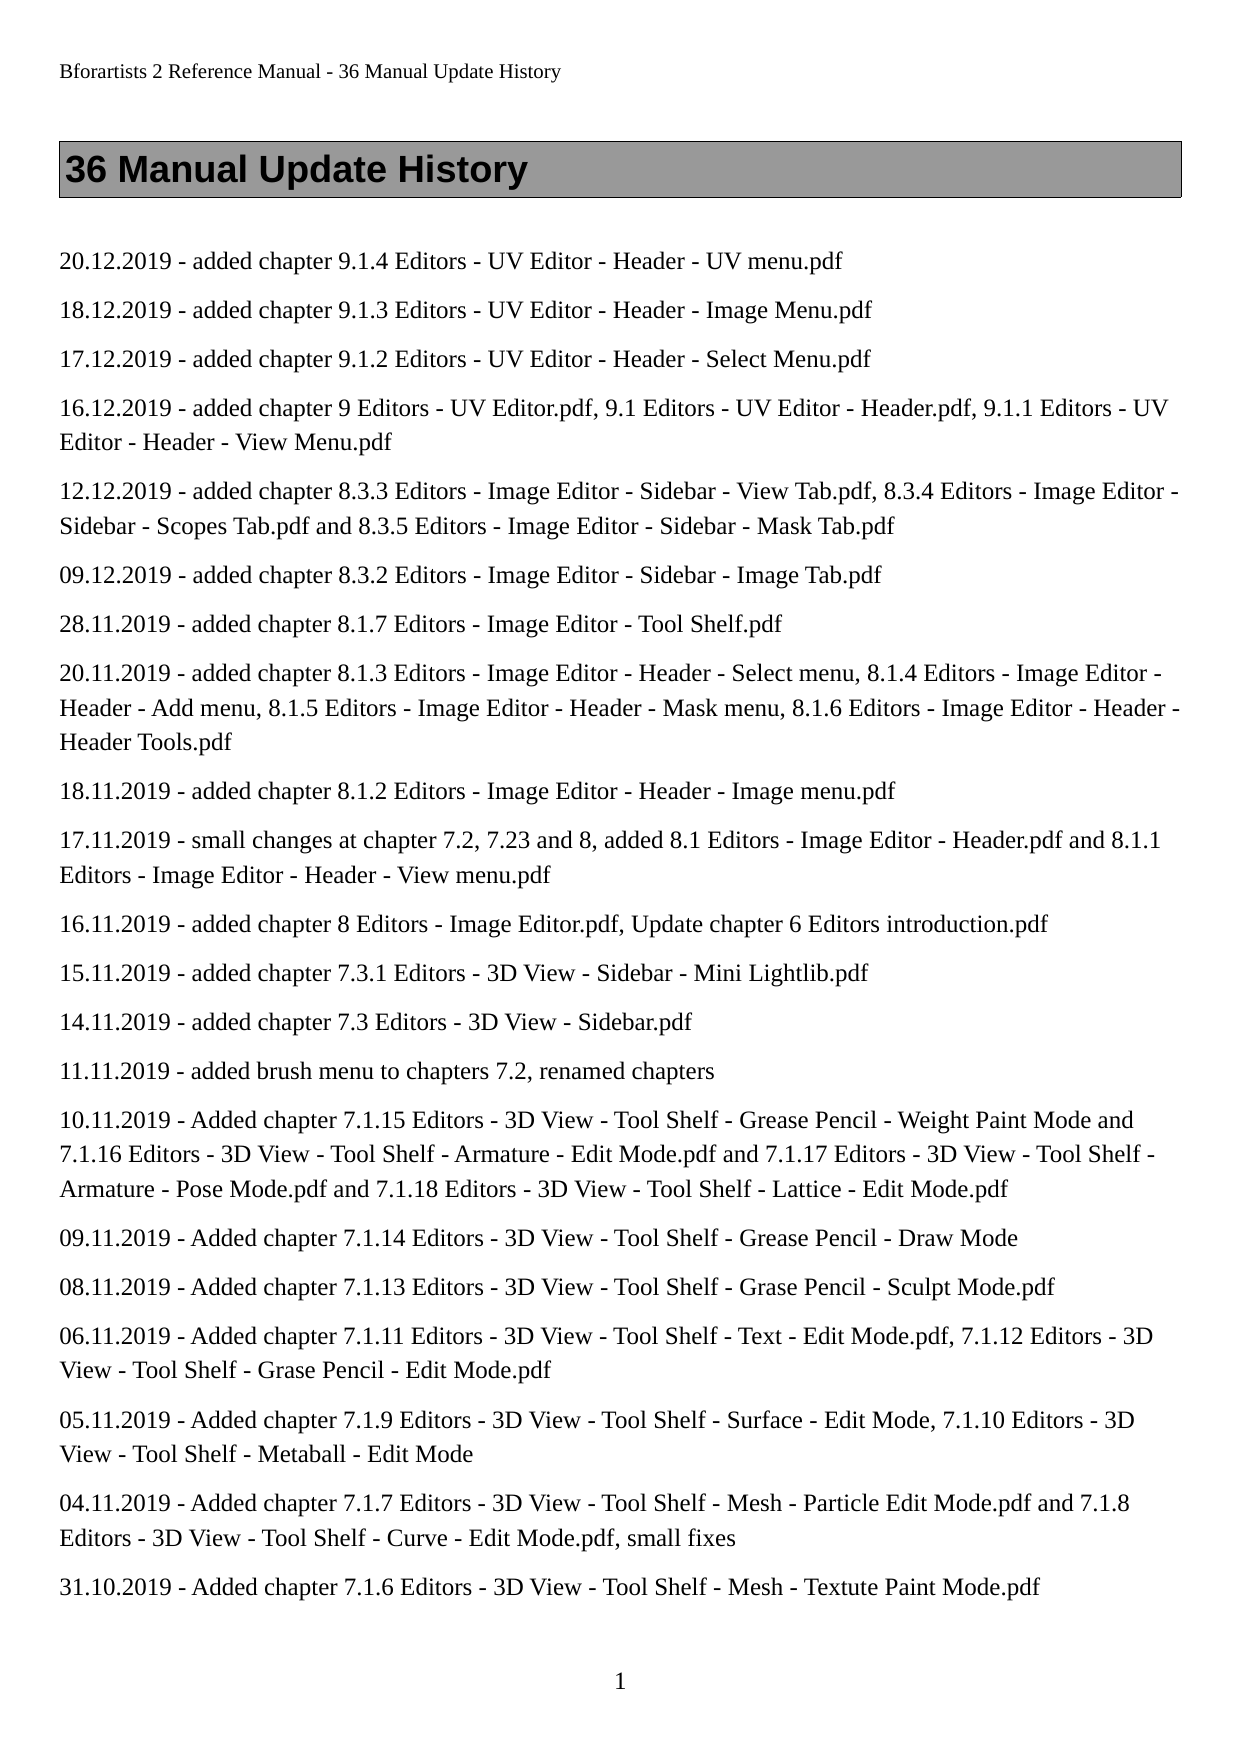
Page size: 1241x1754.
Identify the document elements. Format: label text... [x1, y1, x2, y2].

text 06.11.2019 - Added chapter 7.1.11 Editors - 3D View - Tool Shelf - Text - Edit Mode.pdf, 7.1.12 Editors - 3D View - Tool Shelf - Grase Pencil - Edit Mode.pdf [59, 1321, 1181, 1384]
text 18.12.2019 - added chapter 9.1.3 Editors - UV Editor - Header - Image Menu.pdf [59, 295, 1181, 323]
table_header 36 Manual Update History [60, 142, 1181, 197]
text 15.11.2019 - added chapter 7.3.1 Editors - 3D View - Sidebar - Mini Lightlib.pdf [59, 958, 1181, 987]
text 16.12.2019 - added chapter 9 Editors - UV Editor.pdf, 9.1 Editors - UV Editor - Header.pdf, 9.1.1 Editors - UV Editor - Header - View Menu.pdf [59, 393, 1181, 456]
text 16.11.2019 - added chapter 8 Editors - Image Editor.pdf, Update chapter 6 Editors introduction.pdf [59, 909, 1181, 937]
text 09.12.2019 - added chapter 8.3.2 Editors - Image Editor - Sidebar - Image Tab.pdf [59, 560, 1181, 589]
text 20.11.2019 - added chapter 8.1.3 Editors - Image Editor - Header - Select menu, 8.1.4 Editors - Image Editor - Header - Add menu, 8.1.5 Editors - Image Editor - Header - Mask menu, 8.1.6 Editors - Image Editor - Header - Header Tools.pdf [59, 658, 1181, 756]
text 08.11.2019 - Added chapter 7.1.13 Editors - 3D View - Tool Shelf - Grase Pencil - Sculpt Mode.pdf [59, 1272, 1181, 1301]
text 17.12.2019 - added chapter 9.1.2 Editors - UV Editor - Header - Select Menu.pdf [59, 344, 1181, 373]
text 28.11.2019 - added chapter 8.1.7 Editors - Image Editor - Tool Shelf.pdf [59, 609, 1181, 638]
text 18.11.2019 - added chapter 8.1.2 Editors - Image Editor - Header - Image menu.pdf [59, 776, 1181, 805]
text 14.11.2019 - added chapter 7.3 Editors - 3D View - Sidebar.pdf [59, 1007, 1181, 1036]
text 17.11.2019 - small changes at chapter 7.2, 7.23 and 8, added 8.1 Editors - Image Editor - Header.pdf and 8.1.1 Editors - Image Editor - Header - View menu.pdf [59, 825, 1181, 888]
text 09.11.2019 - Added chapter 7.1.14 Editors - 3D View - Tool Shelf - Grease Pencil - Draw Mode [59, 1223, 1181, 1252]
text 10.11.2019 - Added chapter 7.1.15 Editors - 3D View - Tool Shelf - Grease Pencil - Weight Paint Mode and 7.1.16 Editors - 3D View - Tool Shelf - Armature - Edit Mode.pdf and 7.1.17 Editors - 3D View - Tool Shelf - Armature - Pose Mode.pdf and 7.1.18 Editors - 3D View - Tool Shelf - Lattice - Edit Mode.pdf [59, 1105, 1181, 1203]
text 20.12.2019 - added chapter 9.1.4 Editors - UV Editor - Header - UV menu.pdf [59, 246, 1181, 274]
text 05.11.2019 - Added chapter 7.1.9 Editors - 3D View - Tool Shelf - Surface - Edit Mode, 7.1.10 Editors - 3D View - Tool Shelf - Metaball - Edit Mode [59, 1405, 1181, 1468]
text 04.11.2019 - Added chapter 7.1.7 Editors - 3D View - Tool Shelf - Mesh - Particle Edit Mode.pdf and 7.1.8 Editors - 3D View - Tool Shelf - Curve - Edit Mode.pdf, small fixes [59, 1488, 1181, 1551]
text 31.10.2019 - Added chapter 7.1.6 Editors - 3D View - Tool Shelf - Mesh - Textute Paint Mode.pdf [59, 1572, 1181, 1601]
text 11.11.2019 - added brush menu to chapters 7.2, renamed chapters [59, 1056, 1181, 1085]
text 12.12.2019 - added chapter 8.3.3 Editors - Image Editor - Sidebar - View Tab.pdf, 8.3.4 Editors - Image Editor - Sidebar - Scopes Tab.pdf and 8.3.5 Editors - Image Editor - Sidebar - Mask Tab.pdf [59, 476, 1181, 540]
